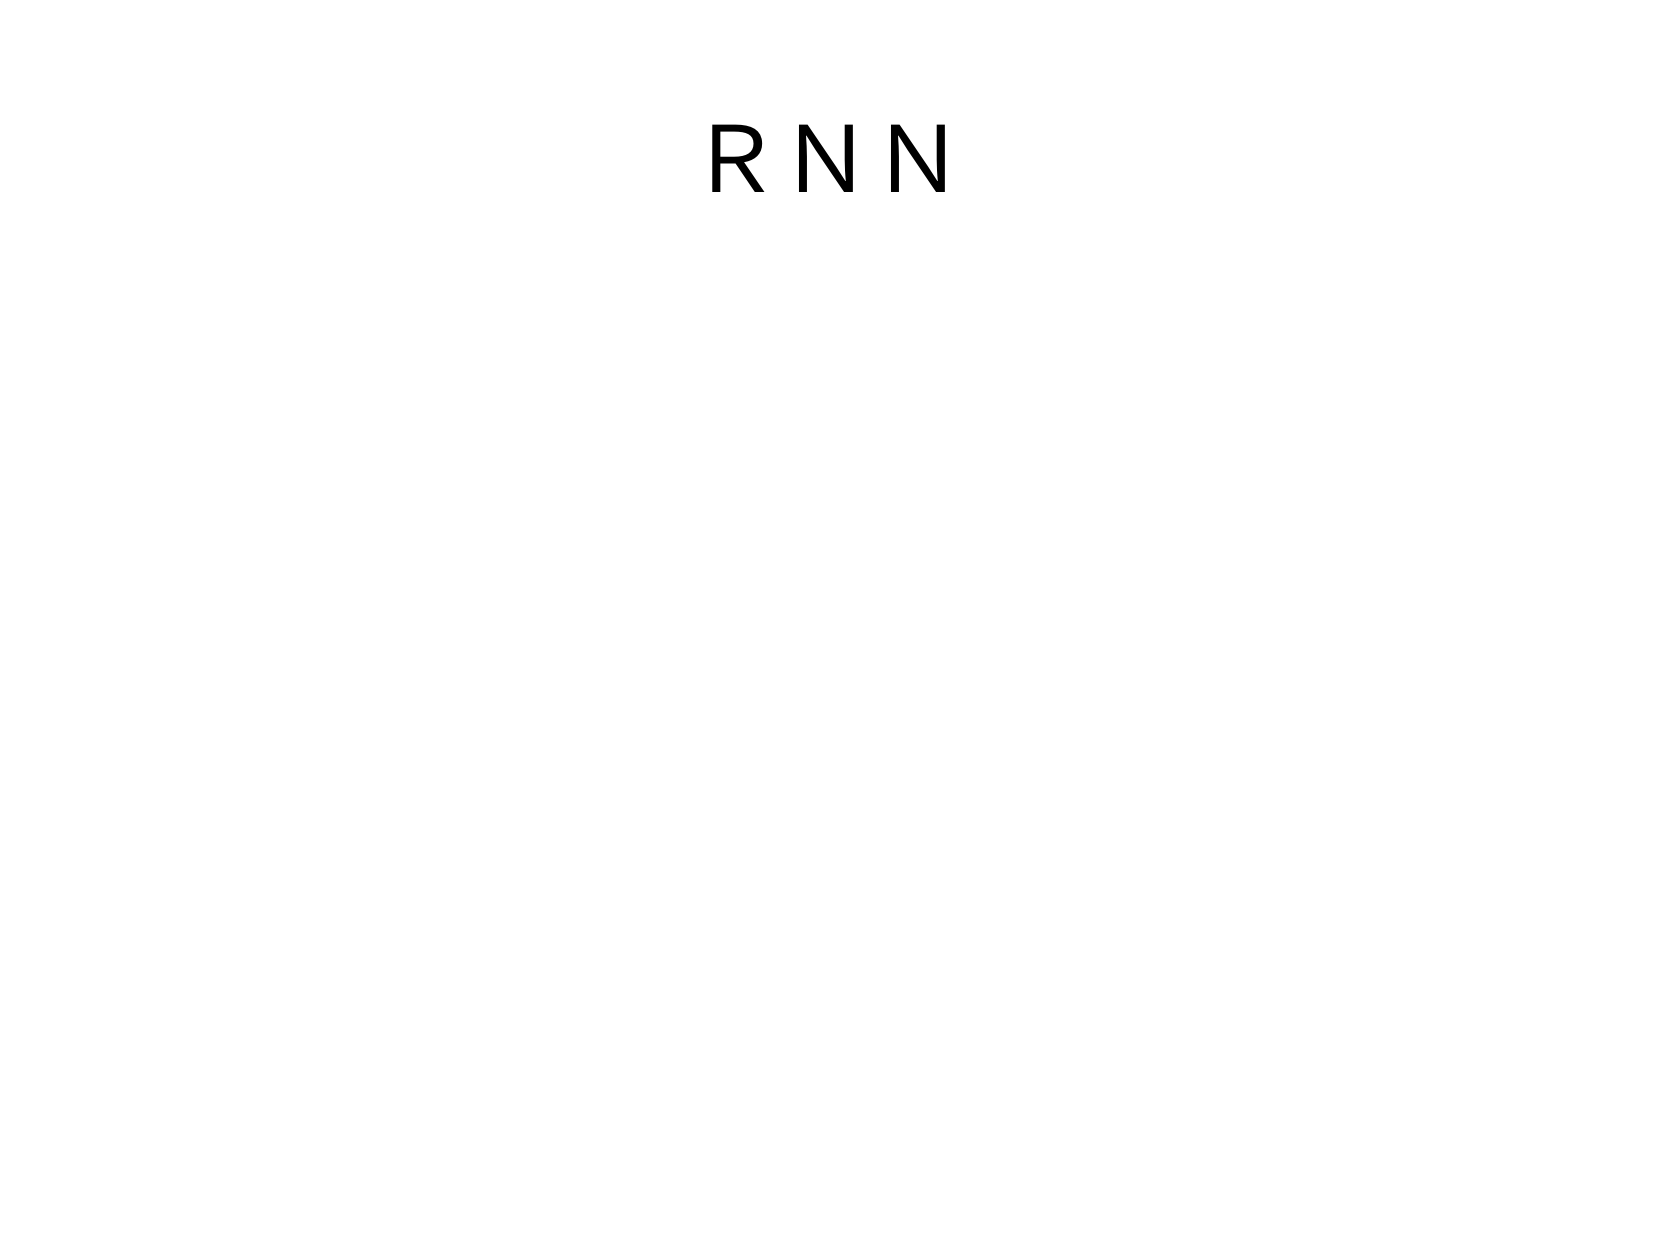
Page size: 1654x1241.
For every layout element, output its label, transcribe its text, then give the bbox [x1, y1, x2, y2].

title ＲＮＮ [82, 49, 1571, 257]
